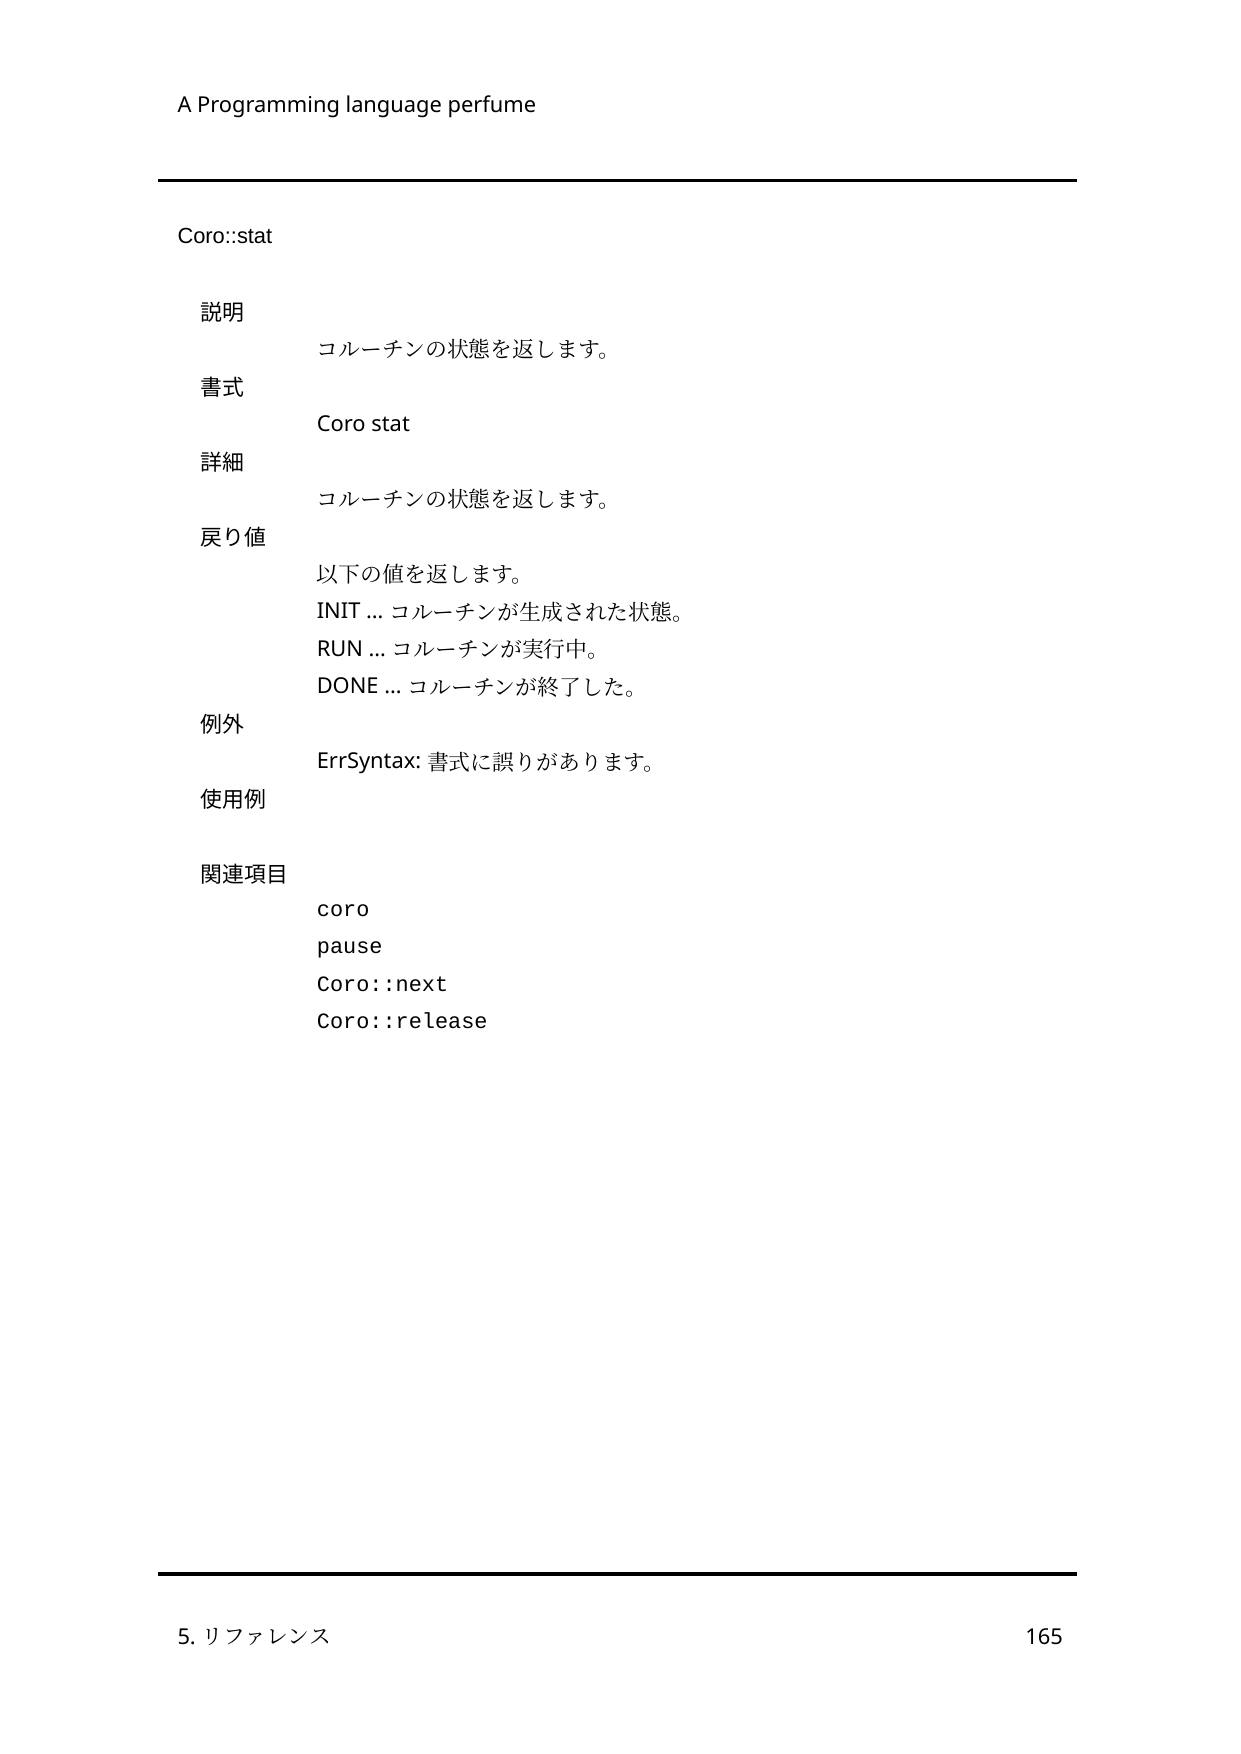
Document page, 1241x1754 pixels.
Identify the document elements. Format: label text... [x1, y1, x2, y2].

table_cell 書式 [200, 367, 317, 442]
table_cell coro pause Coro::next Coro::release [317, 854, 1063, 1054]
table_cell Coro stat [317, 367, 1063, 442]
table_cell 例外 [200, 704, 317, 779]
subtitle Coro::stat [177, 217, 1063, 254]
table_header コルーチンの状態を返します。 [317, 292, 1063, 367]
table_header 説明 [200, 292, 317, 367]
table_cell [317, 779, 1063, 854]
table_cell 使用例 [200, 779, 317, 854]
table_cell コルーチンの状態を返します。 [317, 442, 1063, 517]
table_cell 戻り値 [200, 517, 317, 704]
table_cell 以下の値を返します。 INIT … コルーチンが生成された状態。 RUN … コルーチンが実行中。 DONE … コルーチンが終了した。 [317, 517, 1063, 704]
table_cell ErrSyntax: 書式に誤りがあります。 [317, 704, 1063, 779]
table_cell 詳細 [200, 442, 317, 517]
table_cell 関連項目 [200, 854, 317, 1054]
